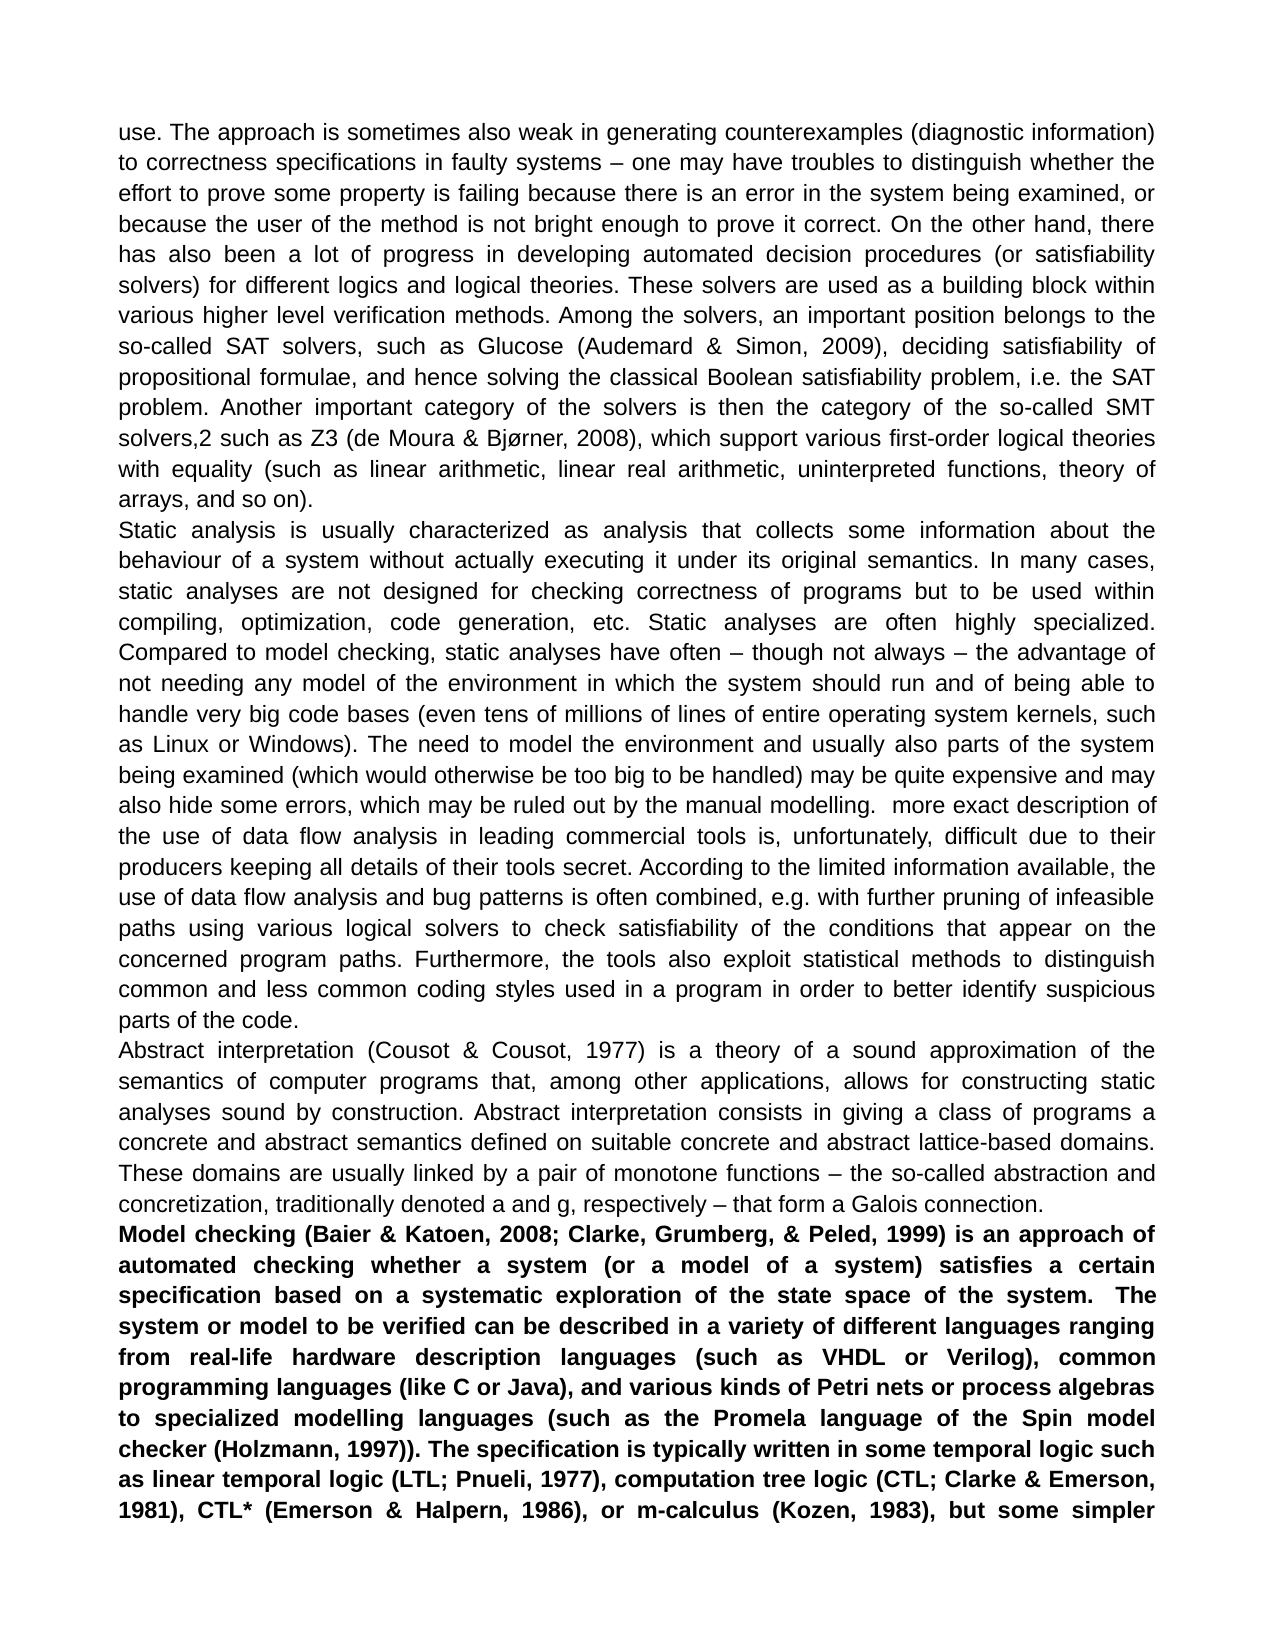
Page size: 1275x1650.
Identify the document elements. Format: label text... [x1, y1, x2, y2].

text Static analysis is usually characterized as analysis that collects some information about the behaviour of a system without actually executing it under its original semantics. In many cases, static analyses are not designed for checking correctness of programs but to be used within compiling, optimization, code generation, etc. Static analyses are often highly specialized. Compared to model checking, static analyses have often – though not always – the advantage of not needing any model of the environment in which the system should run and of being able to handle very big code bases (even tens of millions of lines of entire operating system kernels, such as Linux or Windows). The need to model the environment and usually also parts of the system being examined (which would otherwise be too big to be handled) may be quite expensive and may also hide some errors, which may be ruled out by the manual modelling. more exact description of the use of data flow analysis in leading commercial tools is, unfortunately, difficult due to their producers keeping all details of their tools secret. According to the limited information available, the use of data flow analysis and bug patterns is often combined, e.g. with further pruning of infeasible paths using various logical solvers to check satisfiability of the conditions that appear on the concerned program paths. Furthermore, the tools also exploit statistical methods to distinguish common and less common coding styles used in a program in order to better identify suspicious parts of the code. [118, 516, 1157, 1033]
text Abstract interpretation (Cousot & Cousot, 1977) is a theory of a sound approximation of the semantics of computer programs that, among other applications, allows for constructing static analyses sound by construction. Abstract interpretation consists in giving a class of programs a concrete and abstract semantics defined on suitable concrete and abstract lattice-based domains. These domains are usually linked by a pair of monotone functions – the so-called abstraction and concretization, traditionally denoted a and g, respectively – that form a Galois connection. [118, 1037, 1157, 1217]
text use. The approach is sometimes also weak in generating counterexamples (diagnostic information) to correctness specifications in faulty systems – one may have troubles to distinguish whether the effort to prove some property is failing because there is an error in the system being examined, or because the user of the method is not bright enough to prove it correct. On the other hand, there has also been a lot of progress in developing automated decision procedures (or satisfiability solvers) for different logics and logical theories. These solvers are used as a building block within various higher level verification methods. Among the solvers, an important position belongs to the so-called SAT solvers, such as Glucose (Audemard & Simon, 2009), deciding satisfiability of propositional formulae, and hence solving the classical Boolean satisfiability problem, i.e. the SAT problem. Another important category of the solvers is then the category of the so-called SMT solvers,2 such as Z3 (de Moura & Bjørner, 2008), which support various first-order logical theories with equality (such as linear arithmetic, linear real arithmetic, uninterpreted functions, theory of arrays, and so on). [118, 118, 1157, 512]
text Model checking (Baier & Katoen, 2008; Clarke, Grumberg, & Peled, 1999) is an approach of automated checking whether a system (or a model of a system) satisfies a certain specification based on a systematic exploration of the state space of the system. The system or model to be verified can be described in a variety of different languages ranging from real-life hardware description languages (such as VHDL or Verilog), common programming languages (like C or Java), and various kinds of Petri nets or process algebras to specialized modelling languages (such as the Promela language of the Spin model checker (Holzmann, 1997)). The specification is typically written in some temporal logic such as linear temporal logic (LTL; Pnueli, 1977), computation tree logic (CTL; Clarke & Emerson, 1981), CTL* (Emerson & Halpern, 1986), or m-calculus (Kozen, 1983), but some simpler [118, 1221, 1157, 1523]
